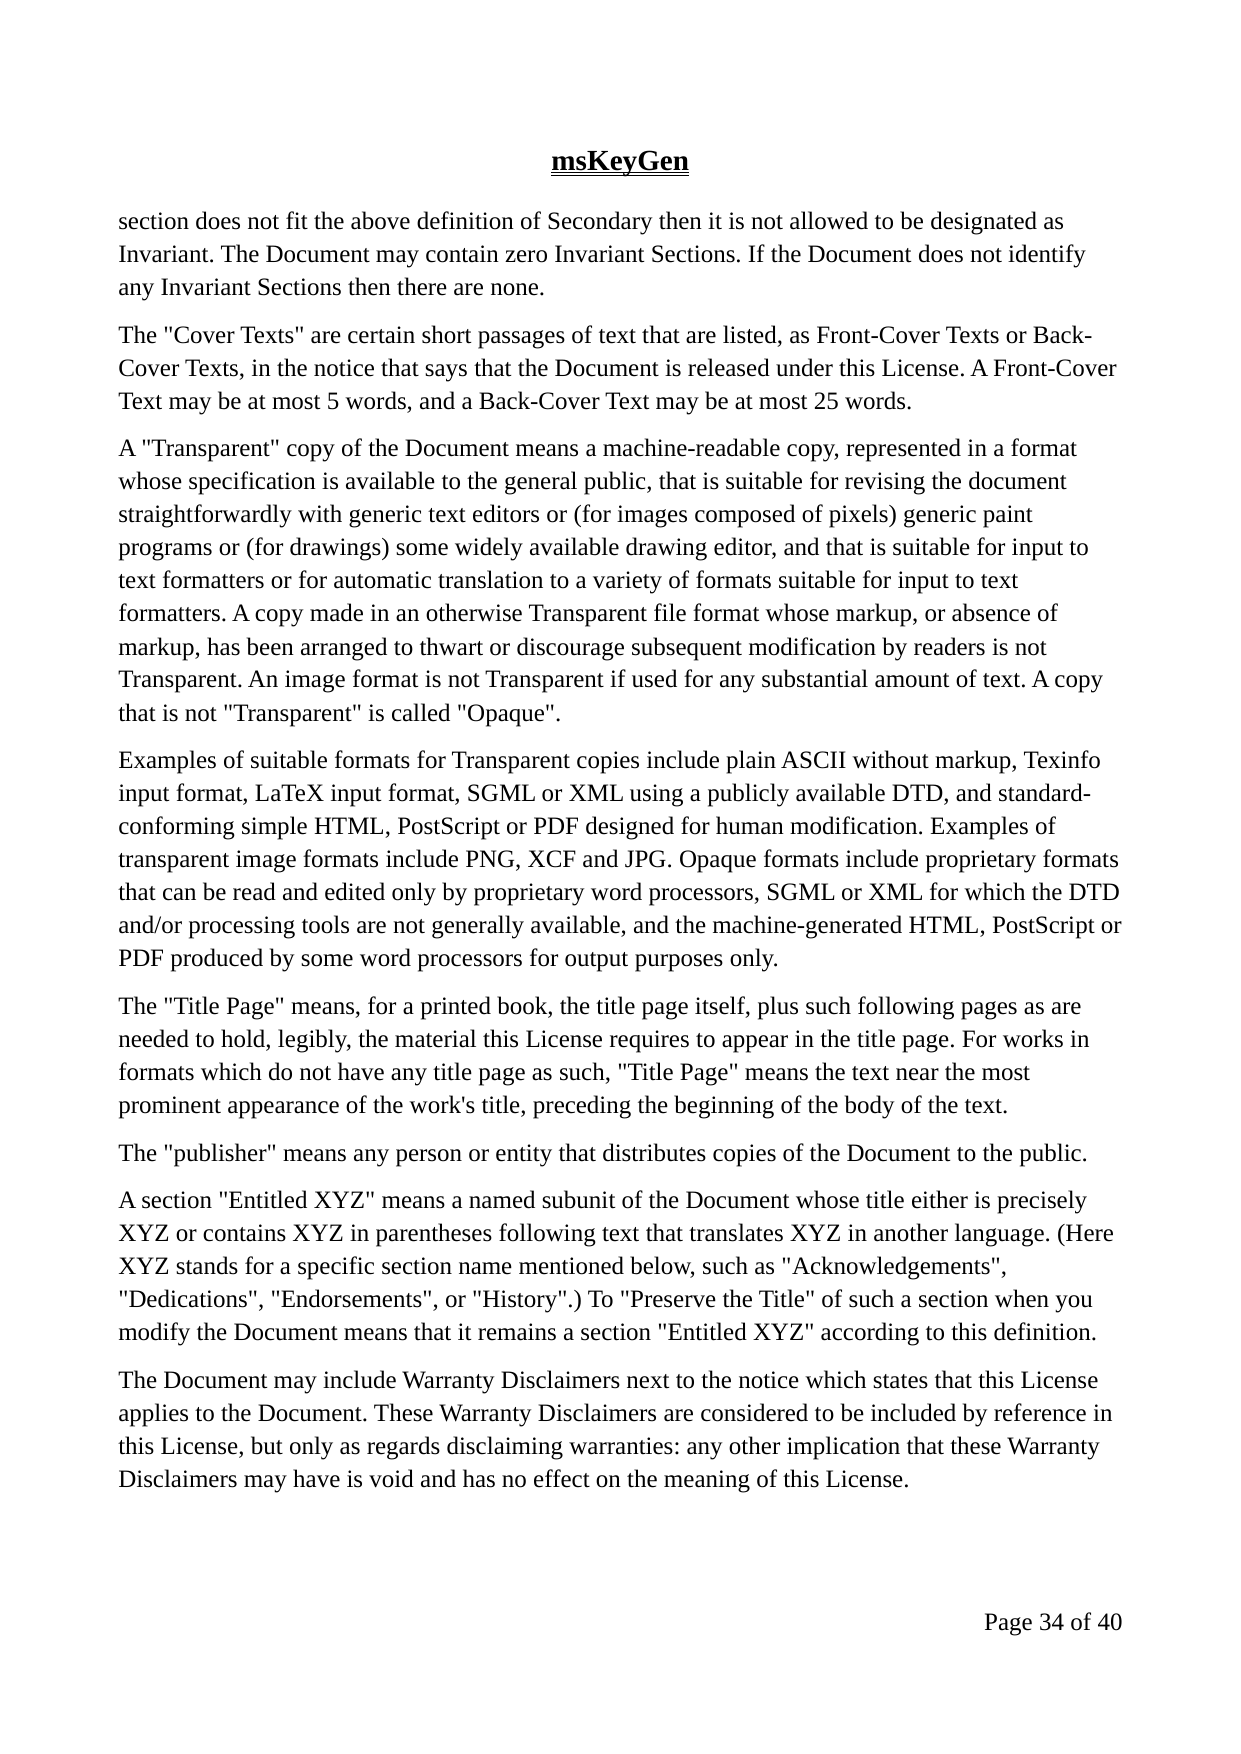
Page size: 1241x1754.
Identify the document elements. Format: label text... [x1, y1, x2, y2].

text The "Cover Texts" are certain short passages of text that are listed, as Front-Cover Texts or Back-Cover Texts, in the notice that says that the Document is released under this License. A Front-Cover Text may be at most 5 words, and a Back-Cover Text may be at most 25 words. [118, 320, 1122, 414]
text The "Title Page" means, for a printed book, the title page itself, plus such following pages as are needed to hold, legibly, the material this License requires to appear in the title page. For works in formats which do not have any title page as such, "Title Page" means the text near the most prominent appearance of the work's title, preceding the beginning of the body of the text. [118, 991, 1122, 1119]
text section does not fit the above definition of Secondary then it is not allowed to be designated as Invariant. The Document may contain zero Invariant Sections. If the Document does not identify any Invariant Sections then there are none. [118, 206, 1122, 301]
text A "Transparent" copy of the Document means a machine-readable copy, represented in a format whose specification is available to the general public, that is suitable for revising the document straightforwardly with generic text editors or (for images composed of pixels) generic paint programs or (for drawings) some widely available drawing editor, and that is suitable for input to text formatters or for automatic translation to a variety of formats suitable for input to text formatters. A copy made in an otherwise Transparent file format whose markup, or absence of markup, has been arranged to thwart or discourage subsequent modification by readers is not Transparent. An image format is not Transparent if used for any substantial amount of text. A copy that is not "Transparent" is called "Opaque". [118, 433, 1122, 726]
text Examples of suitable formats for Transparent copies include plain ASCII without markup, Texinfo input format, LaTeX input format, SGML or XML using a publicly available DTD, and standard-conforming simple HTML, PostScript or PDF designed for human modification. Examples of transparent image formats include PNG, XCF and JPG. Opaque formats include proprietary formats that can be read and edited only by proprietary word processors, SGML or XML for which the DTD and/or processing tools are not generally available, and the machine-generated HTML, PostScript or PDF produced by some word processors for output purposes only. [118, 745, 1122, 972]
text A section "Entitled XYZ" means a named subunit of the Document whose title either is precisely XYZ or contains XYZ in parentheses following text that translates XYZ in another language. (Here XYZ stands for a specific section name mentioned below, such as "Acknowledgements", "Dedications", "Endorsements", or "History".) To "Preserve the Title" of such a section when you modify the Document means that it remains a section "Entitled XYZ" according to this definition. [118, 1185, 1122, 1346]
text The "publisher" means any person or entity that distributes copies of the Document to the public. [118, 1138, 1122, 1166]
text The Document may include Warranty Disclaimers next to the notice which states that this License applies to the Document. These Warranty Disclaimers are considered to be included by reference in this License, but only as regards disclaiming warranties: any other implication that these Warranty Disclaimers may have is void and has no effect on the meaning of this License. [118, 1365, 1122, 1493]
